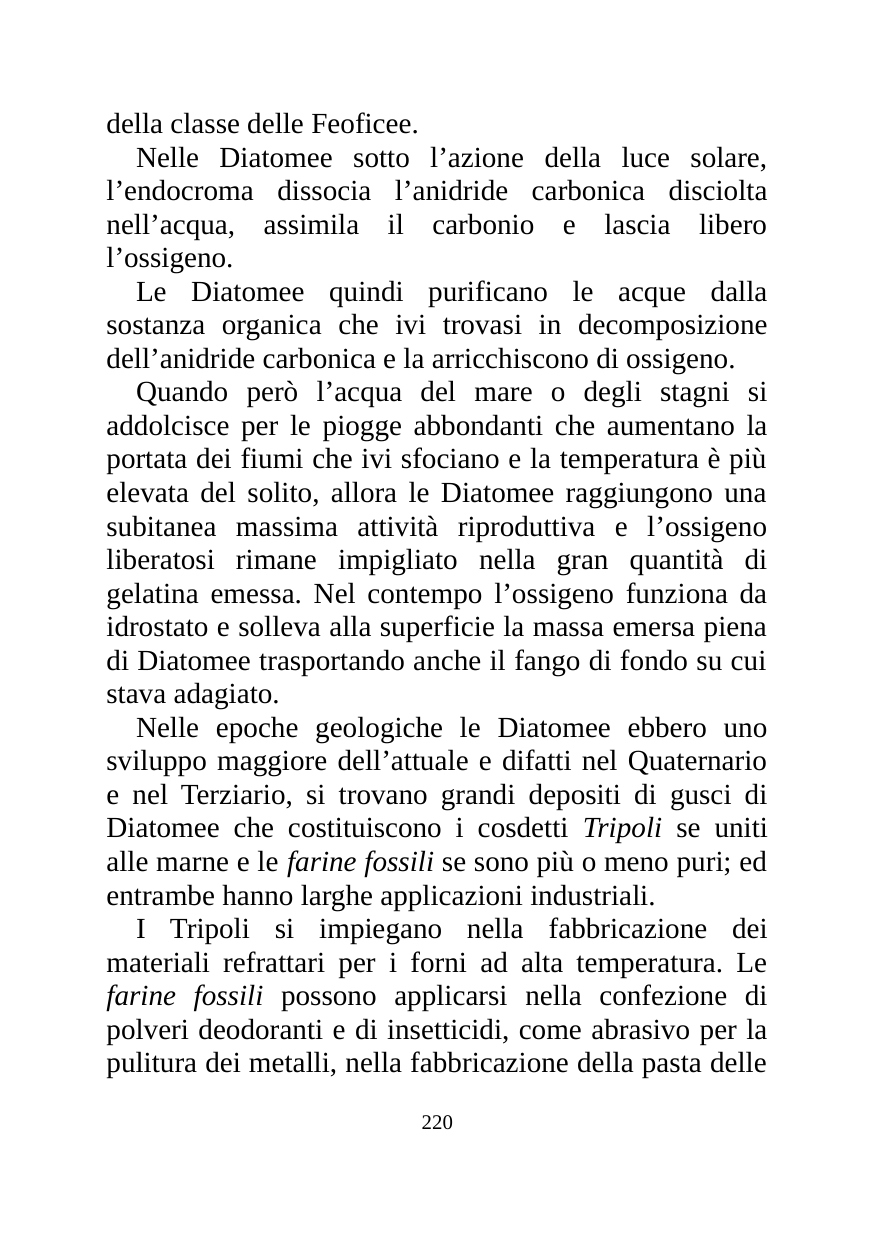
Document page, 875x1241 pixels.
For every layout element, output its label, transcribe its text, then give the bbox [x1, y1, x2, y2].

text I Tripoli si impiegano nella fabbricazione dei materiali refrattari per i forni ad alta temperatura. Le farine fossili possono applicarsi nella confezione di polveri deodoranti e di insetticidi, come abrasivo per la pulitura dei metalli, nella fabbricazione della pasta delle [106, 911, 768, 1079]
text della classe delle Feoficee. [106, 106, 768, 140]
text Quando però l’acqua del mare o degli stagni si addolcisce per le piogge abbondanti che aumentano la portata dei fiumi che ivi sfociano e la temperatura è più elevata del solito, allora le Diatomee raggiungono una subitanea massima attività riproduttiva e l’ossigeno liberatosi rimane impigliato nella gran quantità di gelatina emessa. Nel contempo l’ossigeno funziona da idrostato e solleva alla superficie la massa emersa piena di Diatomee trasportando anche il fango di fondo su cui stava adagiato. [106, 374, 768, 710]
text Nelle Diatomee sotto l’azione della luce solare, l’endocroma dissocia l’anidride carbonica disciolta nell’acqua, assimila il carbonio e lascia libero l’ossigeno. [106, 140, 768, 274]
text Nelle epoche geologiche le Diatomee ebbero uno sviluppo maggiore dell’attuale e difatti nel Quaternario e nel Terziario, si trovano grandi depositi di gusci di Diatomee che costituiscono i cosdetti Tripoli se uniti alle marne e le farine fossili se sono più o meno puri; ed entrambe hanno larghe applicazioni industriali. [106, 710, 768, 911]
text Le Diatomee quindi purificano le acque dalla sostanza organica che ivi trovasi in decomposizione dell’anidride carbonica e la arricchiscono di ossigeno. [106, 274, 768, 374]
